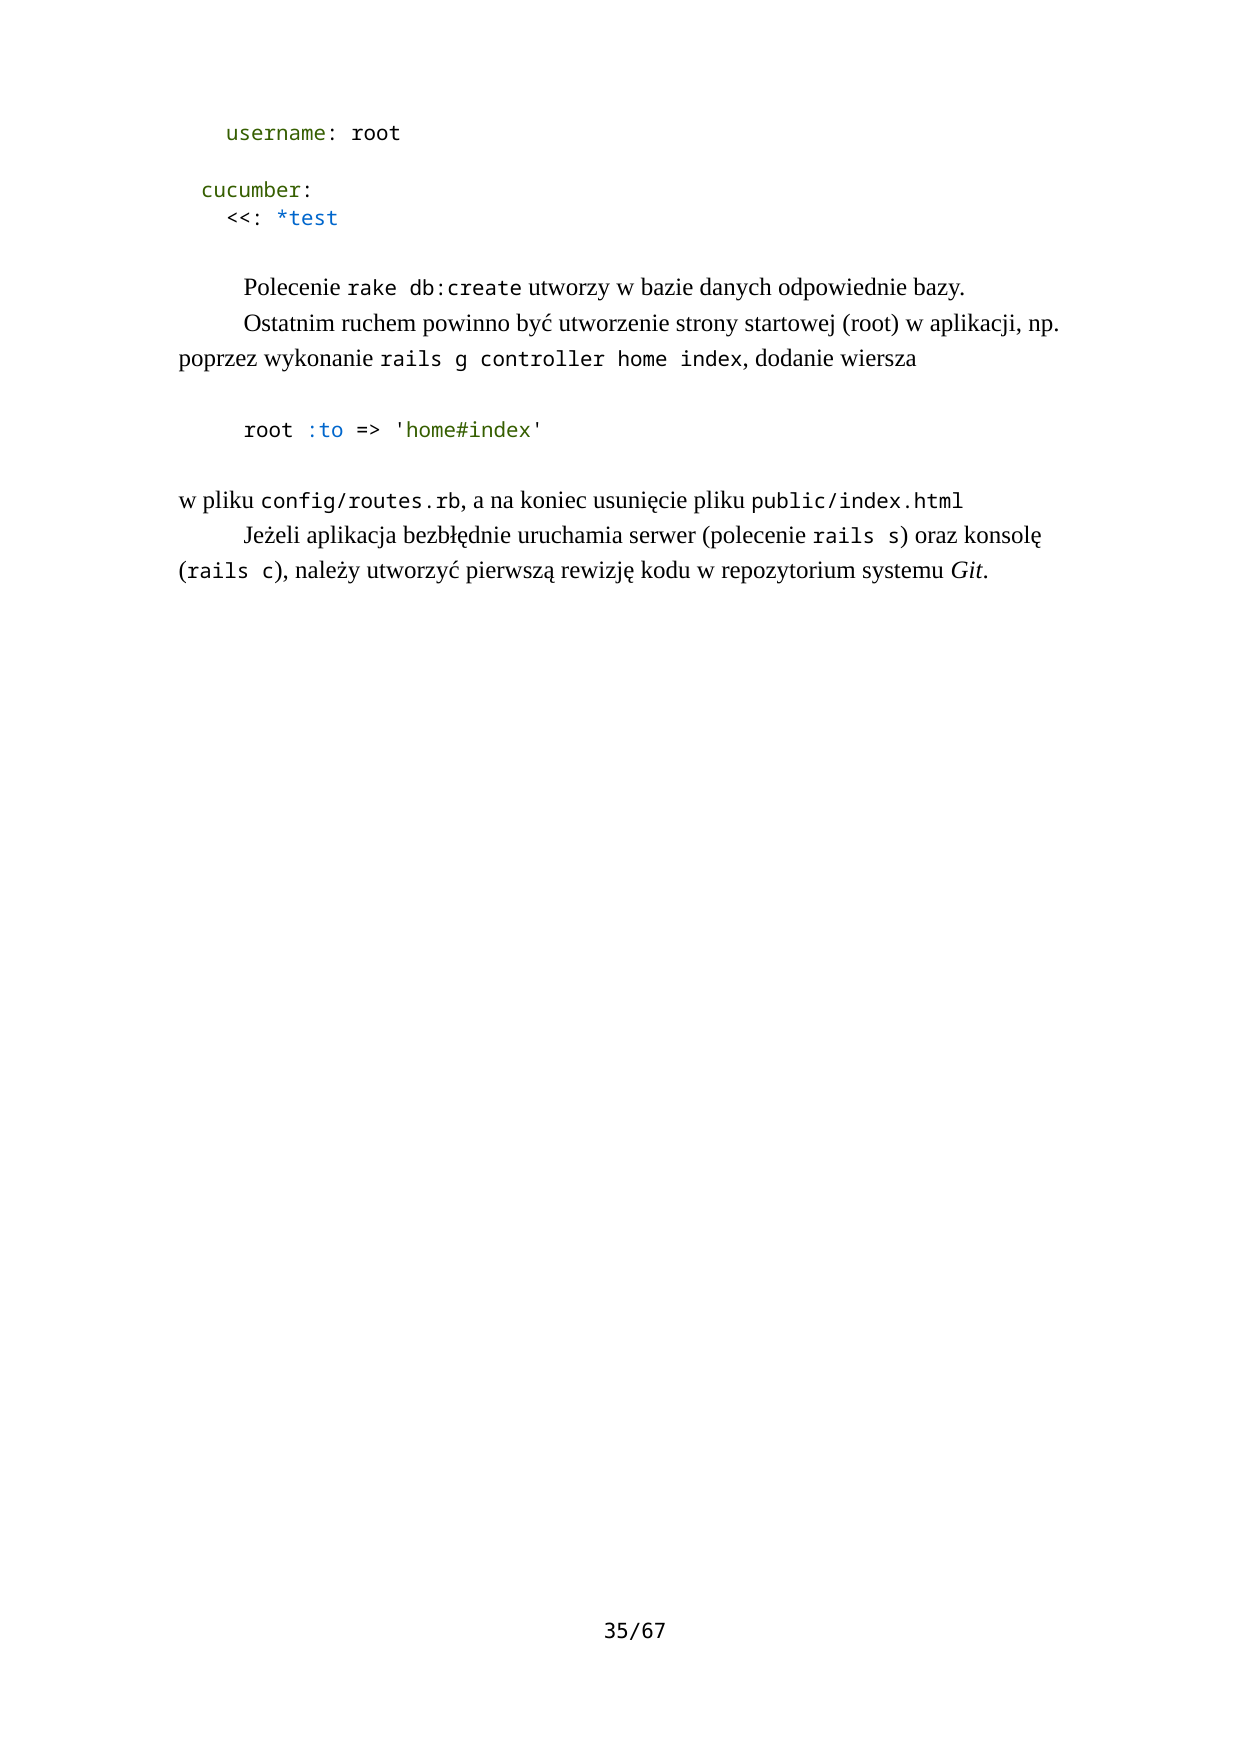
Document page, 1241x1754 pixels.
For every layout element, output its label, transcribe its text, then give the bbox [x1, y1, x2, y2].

table_header username: root cucumber: <<: *test [177, 118, 1093, 232]
text Ostatnim ruchem powinno być utworzenie strony startowej (root) w aplikacji, np. poprzez wykonanie rails g controller home index, dodanie wiersza [178, 303, 1093, 373]
text root :to => 'home#index' [178, 409, 1093, 444]
text Polecenie rake db:create utworzy w bazie danych odpowiednie bazy. [178, 267, 1093, 303]
text Jeżeli aplikacja bezbłędnie uruchamia serwer (polecenie rails s) oraz konsolę (rails c), należy utworzyć pierwszą rewizję kodu w repozytorium systemu Git. [178, 515, 1093, 586]
text w pliku config/routes.rb, a na koniec usunięcie pliku public/index.html [178, 480, 1093, 515]
